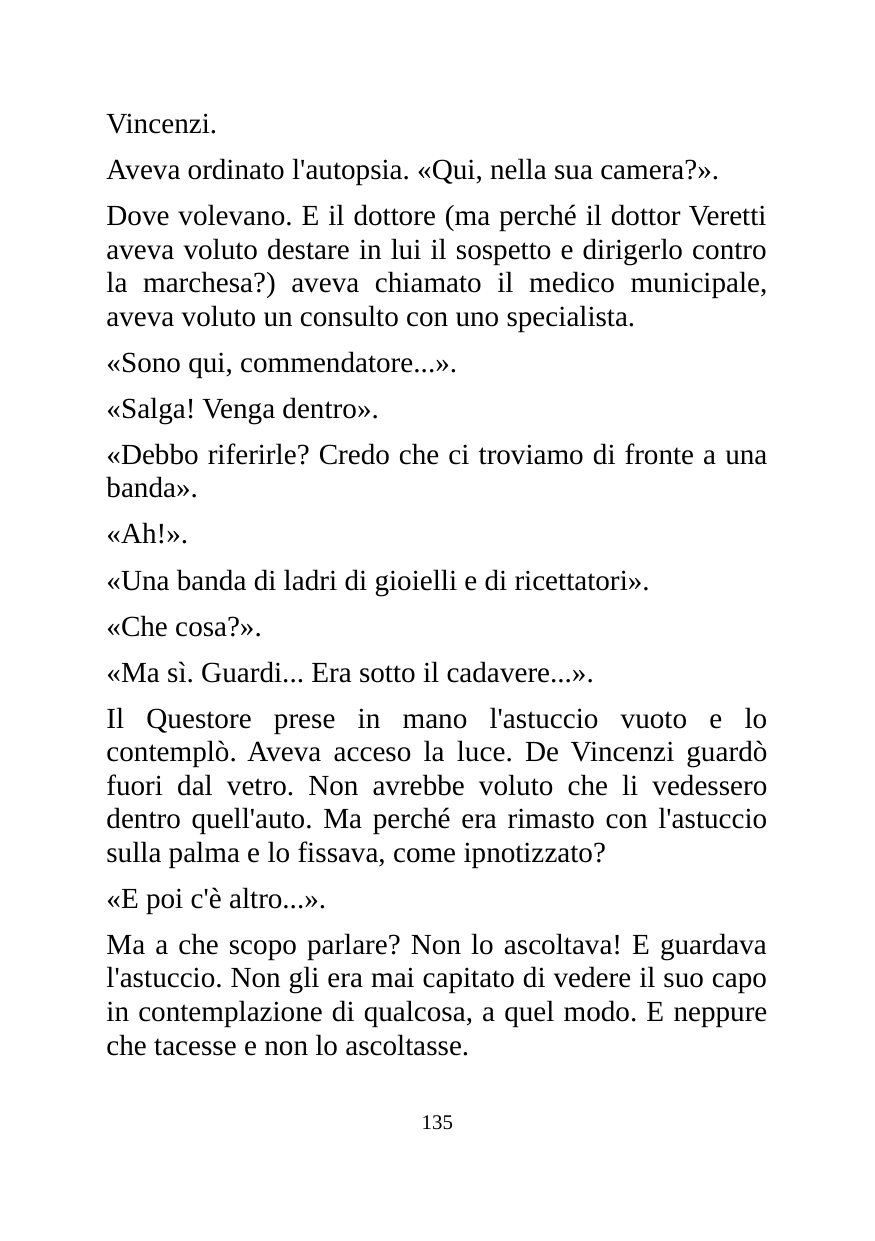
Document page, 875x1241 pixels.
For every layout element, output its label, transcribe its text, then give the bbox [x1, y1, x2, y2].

text «E poi c'è altro...». [106, 881, 768, 914]
text «Che cosa?». [106, 609, 768, 642]
text «Ma sì. Guardi... Era sotto il cadavere...». [106, 655, 768, 688]
text Ma a che scopo parlare? Non lo ascoltava! E guardava l'astuccio. Non gli era mai capitato di vedere il suo capo in contemplazione di qualcosa, a quel modo. E neppure che tacesse e non lo ascoltasse. [106, 927, 768, 1061]
text «Salga! Venga dentro». [106, 391, 768, 424]
text Il Questore prese in mano l'astuccio vuoto e lo contemplò. Aveva acceso la luce. De Vincenzi guardò fuori dal vetro. Non avrebbe voluto che li vedessero dentro quell'auto. Ma perché era rimasto con l'astuccio sulla palma e lo fissava, come ipnotizzato? [106, 701, 768, 868]
text Vincenzi. [106, 106, 768, 140]
text «Sono qui, commendatore...». [106, 345, 768, 378]
text «Ah!». [106, 517, 768, 550]
text Aveva ordinato l'autopsia. «Qui, nella sua camera?». [106, 152, 768, 186]
text «Una banda di ladri di gioielli e di ricettatori». [106, 563, 768, 596]
text «Debbo riferirle? Credo che ci troviamo di fronte a una banda». [106, 437, 768, 504]
text Dove volevano. E il dottore (ma perché il dottor Veretti aveva voluto destare in lui il sospetto e dirigerlo contro la marchesa?) aveva chiamato il medico municipale, aveva voluto un consulto con uno specialista. [106, 198, 768, 332]
